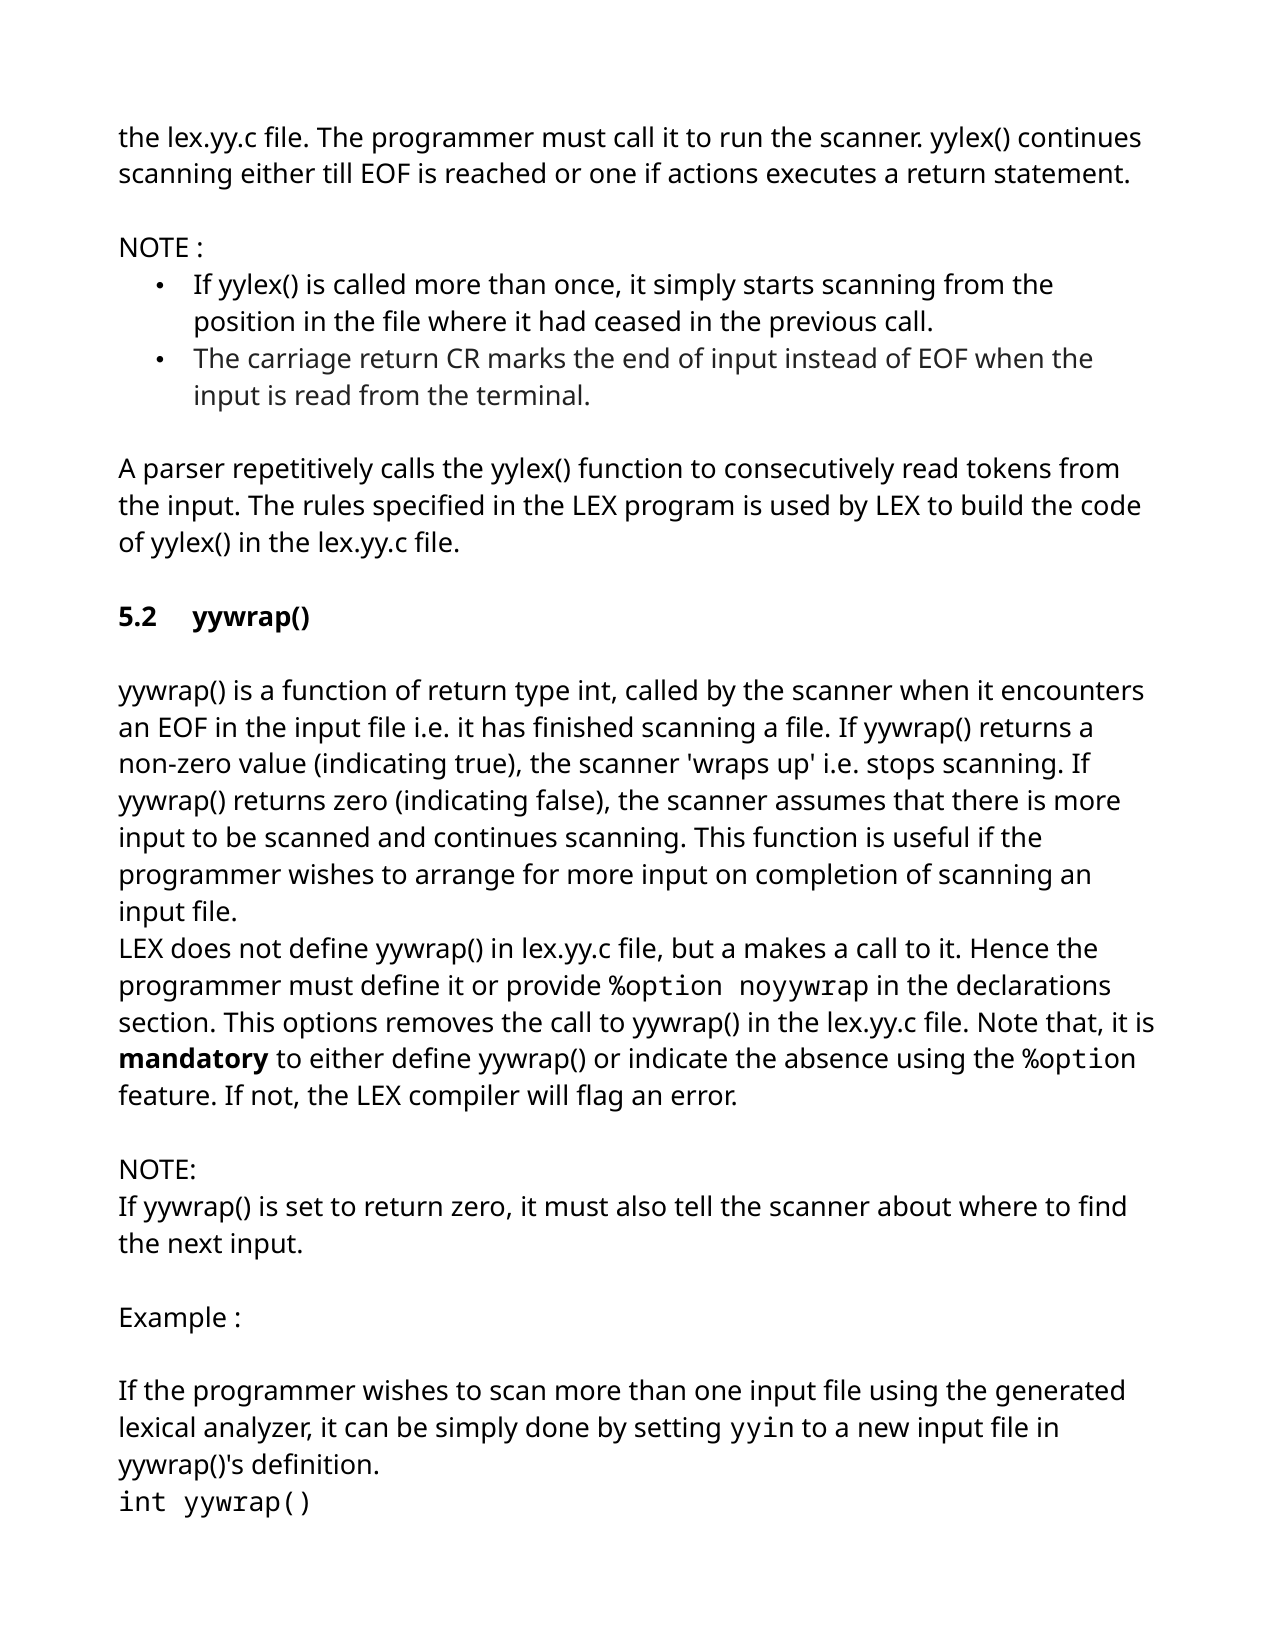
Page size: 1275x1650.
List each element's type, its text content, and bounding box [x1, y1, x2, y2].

text yywrap() is a function of return type int, called by the scanner when it encounters an EOF in the input file i.e. it has finished scanning a file. If yywrap() returns a non-zero value (indicating true), the scanner 'wraps up' i.e. stops scanning. If yywrap() returns zero (indicating false), the scanner assumes that there is more input to be scanned and continues scanning. This function is useful if the programmer wishes to arrange for more input on completion of scanning an input file. [118, 671, 1157, 929]
text NOTE: [118, 1151, 1157, 1187]
text If the programmer wishes to scan more than one input file using the generated lexical analyzer, it can be simply done by setting yyin to a new input file in yywrap()'s definition. [118, 1372, 1157, 1482]
text If yywrap() is set to return zero, it must also tell the scanner about where to find the next input. [118, 1187, 1157, 1261]
text 5.2 yywrap() [118, 597, 1157, 634]
text Example : [118, 1298, 1157, 1335]
text LEX does not define yywrap() in lex.yy.c file, but a makes a call to it. Hence the programmer must define it or provide %option noyywrap in the declarations section. This options removes the call to yywrap() in the lex.yy.c file. Note that, it is mandatory to either define yywrap() or indicate the absence using the %option feature. If not, the LEX compiler will flag an error. [118, 929, 1157, 1114]
text NOTE : [118, 229, 1157, 266]
list The carriage return CR marks the end of input instead of EOF when the input is read from the terminal. [156, 339, 1157, 413]
text int yywrap() [118, 1482, 1157, 1519]
text A parser repetitively calls the yylex() function to consecutively read tokens from the input. The rules specified in the LEX program is used by LEX to build the code of yylex() in the lex.yy.c file. [118, 450, 1157, 561]
list If yylex() is called more than once, it simply starts scanning from the position in the file where it had ceased in the previous call. [156, 266, 1157, 339]
text the lex.yy.c file. The programmer must call it to run the scanner. yylex() continues scanning either till EOF is reached or one if actions executes a return statement. [118, 118, 1157, 192]
